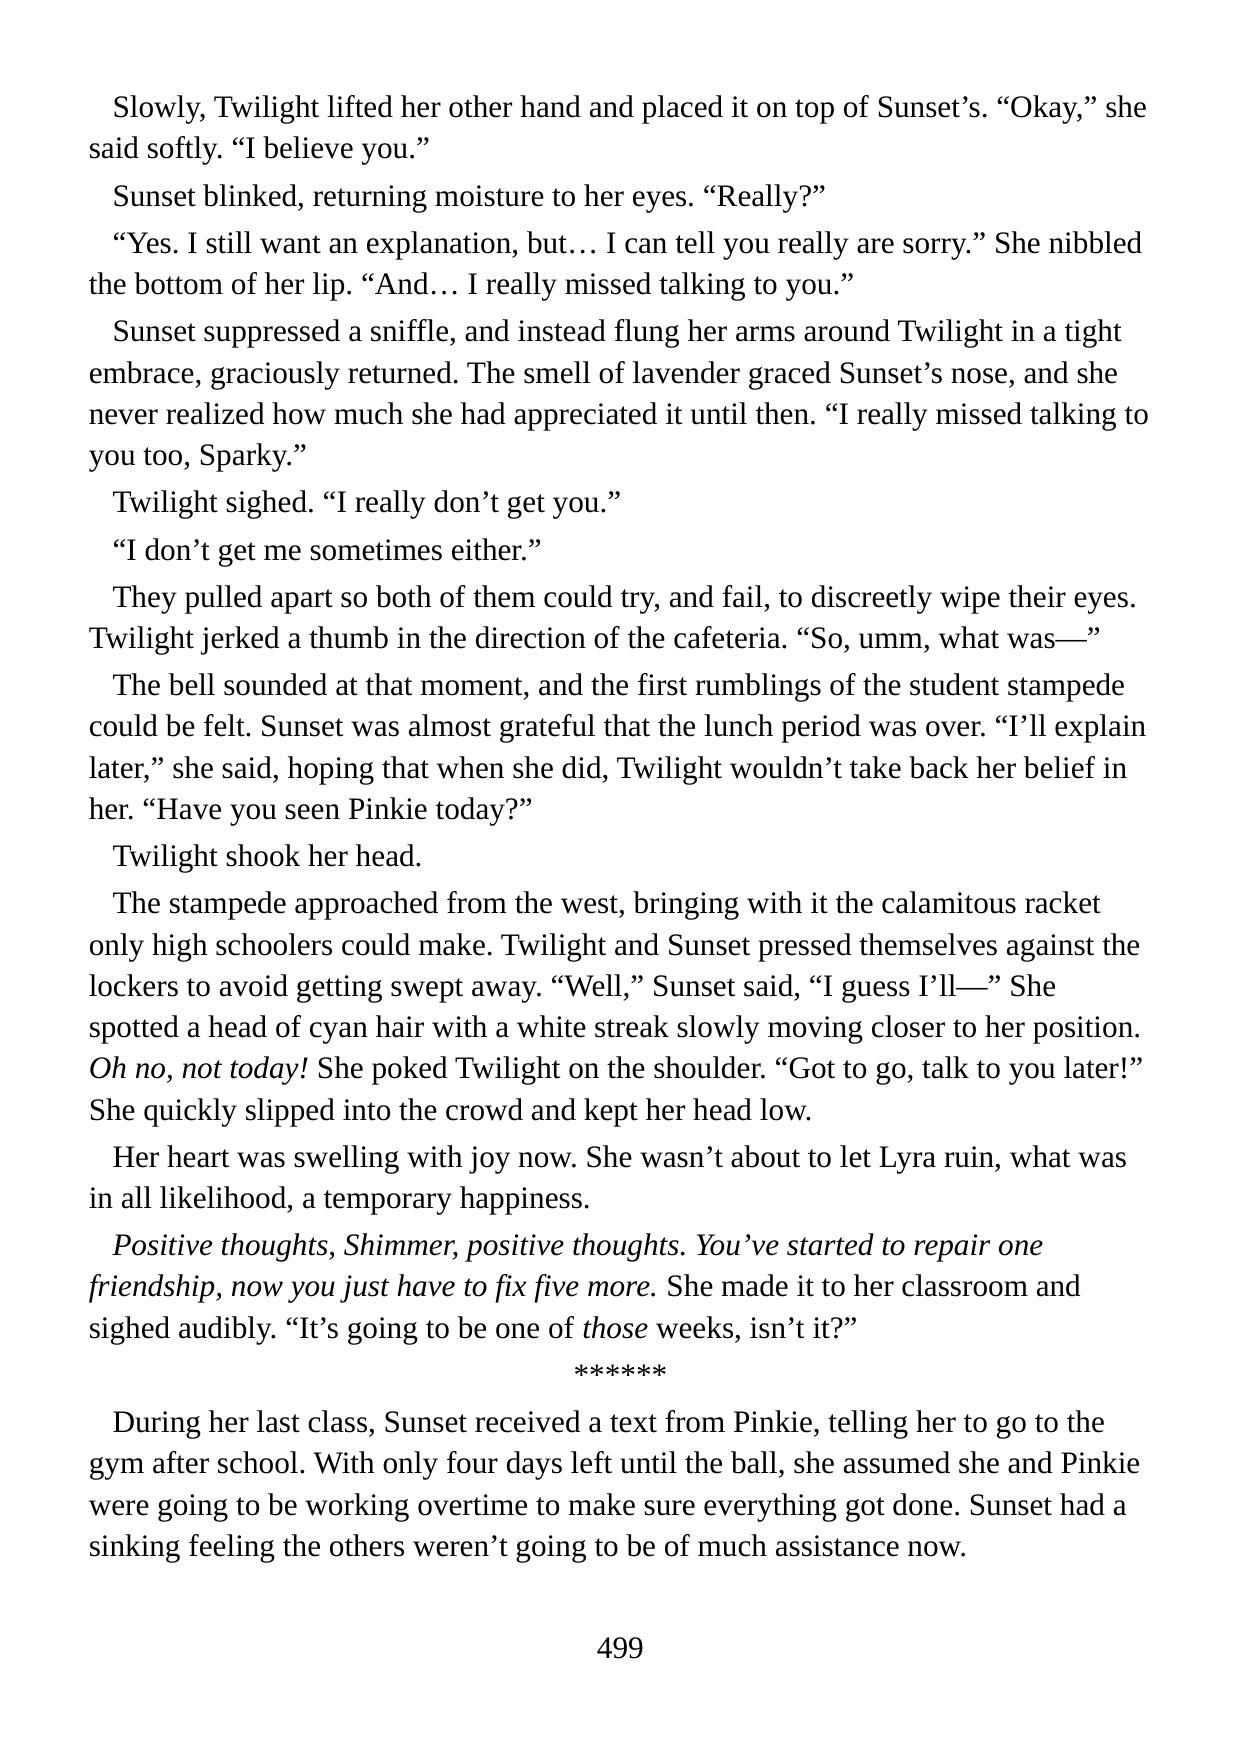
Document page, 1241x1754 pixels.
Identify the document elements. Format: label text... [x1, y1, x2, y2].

text The bell sounded at that moment, and the first rumblings of the student stampede could be felt. Sunset was almost grateful that the lunch period was over. “I’ll explain later,” she said, hoping that when she did, Twilight wouldn’t take back her belief in her. “Have you seen Pinkie today?” [88, 666, 1152, 826]
text Twilight shook her head. [88, 837, 1152, 873]
text Sunset suppressed a sniffle, and instead flung her arms around Twilight in a tight embrace, graciously returned. The smell of lavender graced Sunset’s nose, and she never realized how much she had appreciated it until then. “I really missed talking to you too, Sparky.” [88, 313, 1152, 472]
text Sunset blinked, returning moisture to her eyes. “Really?” [88, 177, 1152, 213]
text Slowly, Twilight lifted her other hand and placed it on top of Sunset’s. “Okay,” she said softly. “I believe you.” [88, 88, 1152, 166]
text Her heart was swelling with joy now. She wasn’t about to let Lyra ruin, what was in all likelihood, a temporary happiness. [88, 1138, 1152, 1215]
text The stampede approached from the west, bringing with it the calamitous racket only high schoolers could make. Twilight and Sunset pressed themselves against the lockers to avoid getting swept away. “Well,” Sunset said, “I guess I’ll—” She spotted a head of cyan hair with a white streak slowly moving closer to her position. Oh no, not today! She poked Twilight on the shoulder. “Got to go, talk to you later!” She quickly slipped into the crowd and kept her head low. [88, 884, 1152, 1127]
text Positive thoughts, Shimmer, positive thoughts. You’ve started to repair one friendship, now you just have to fix five more. She made it to her classroom and sighed audibly. “It’s going to be one of those weeks, isn’t it?” [88, 1226, 1152, 1345]
text ****** [88, 1356, 1152, 1392]
text “I don’t get me sometimes either.” [88, 531, 1152, 567]
text They pulled apart so both of them could try, and fail, to discreetly wipe their eyes. Twilight jerked a thumb in the direction of the cafeteria. “So, umm, what was—” [88, 578, 1152, 655]
text Twilight sighed. “I really don’t get you.” [88, 483, 1152, 519]
text During her last class, Sunset received a text from Pinkie, telling her to go to the gym after school. With only four days left until the ball, she assumed she and Pinkie were going to be working overtime to make sure everything got done. Sunset had a sinking feeling the others weren’t going to be of much assistance now. [88, 1403, 1152, 1563]
text “Yes. I still want an explanation, but… I can tell you really are sorry.” She nibbled the bottom of her lip. “And… I really missed talking to you.” [88, 224, 1152, 301]
